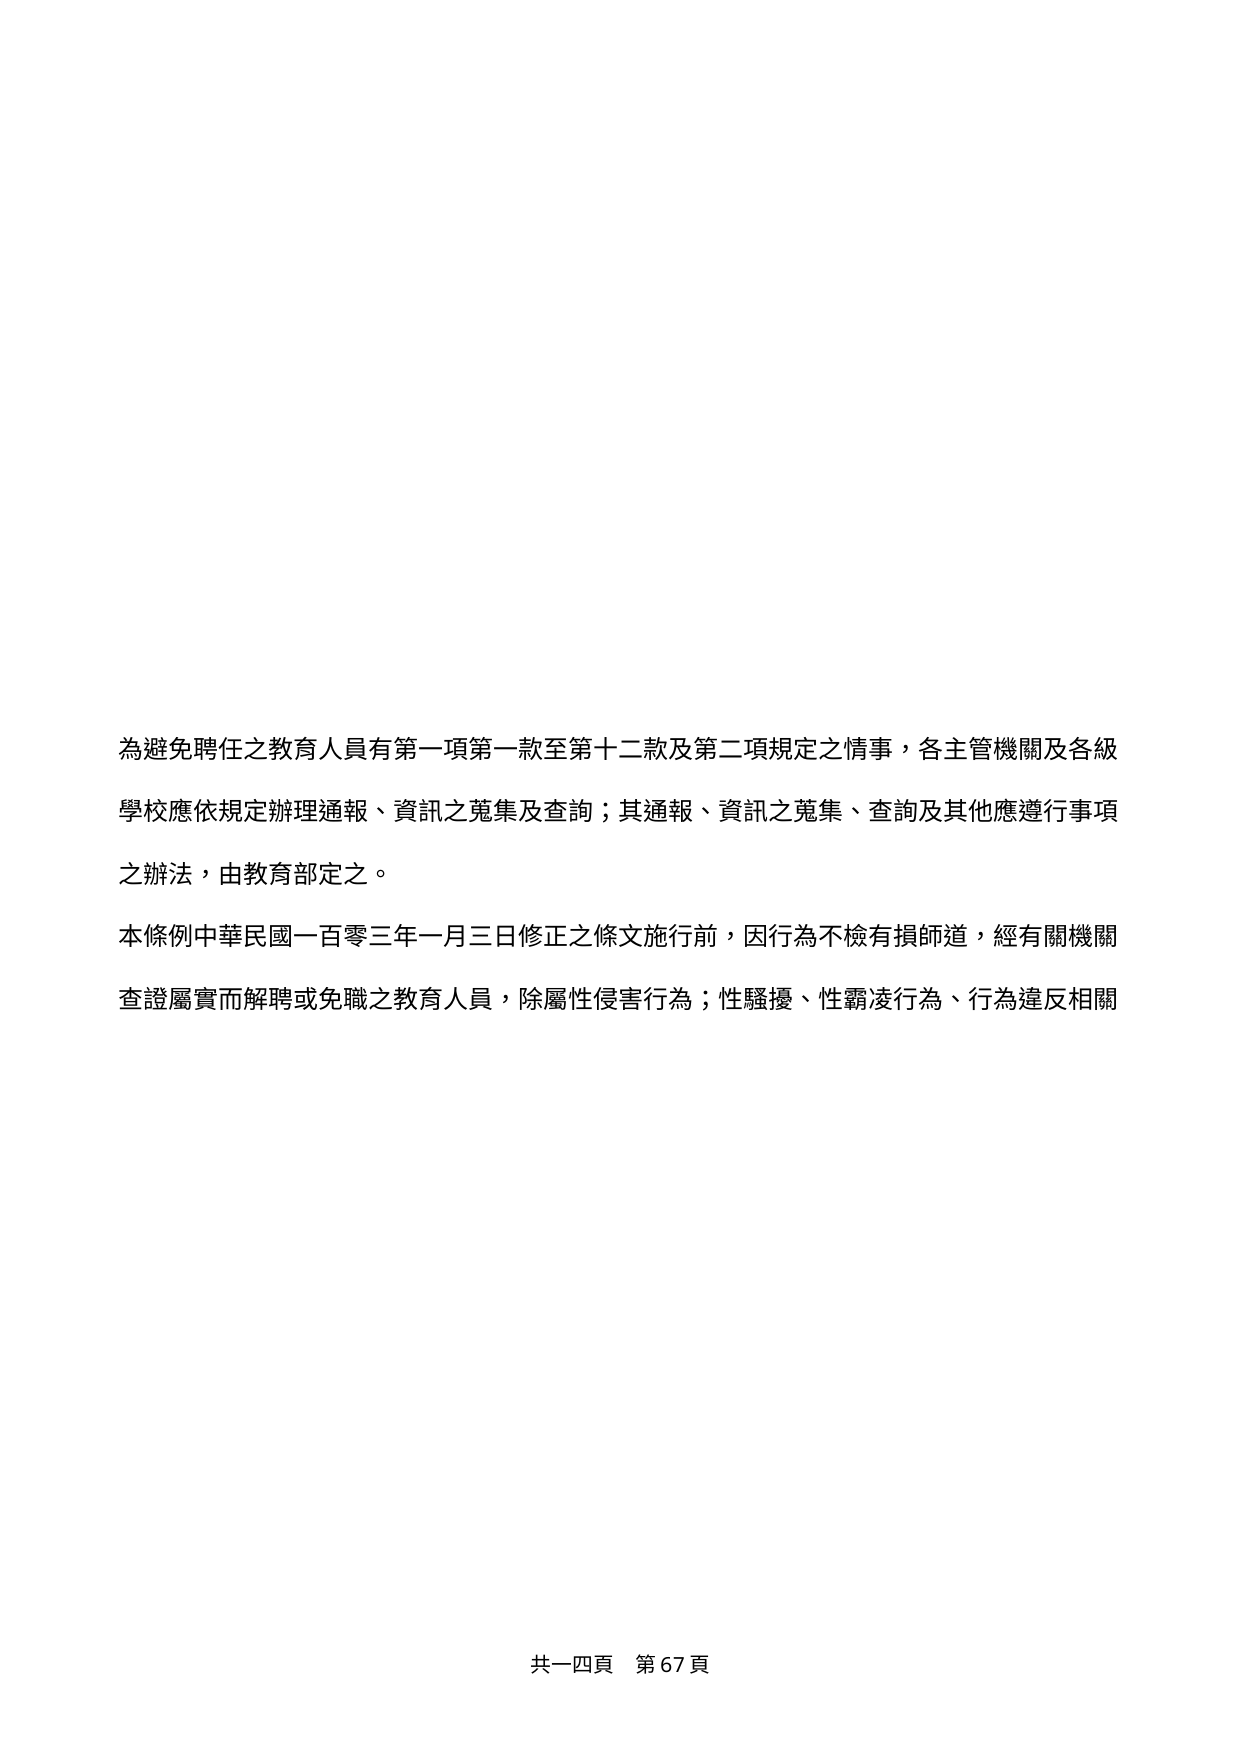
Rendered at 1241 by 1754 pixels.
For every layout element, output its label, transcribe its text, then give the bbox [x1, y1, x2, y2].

text 本條例中華民國一百零三年一月三日修正之條文施行前，因行為不檢有損師道，經有關機關查證屬實而解聘或免職之教育人員，除屬性侵害行為；性騷擾、性霸凌行為、行為違反相關 [118, 893, 1122, 1018]
text 為避免聘任之教育人員有第一項第一款至第十二款及第二項規定之情事，各主管機關及各級學校應依規定辦理通報、資訊之蒐集及查詢；其通報、資訊之蒐集、查詢及其他應遵行事項之辦法，由教育部定之。 [118, 706, 1122, 893]
